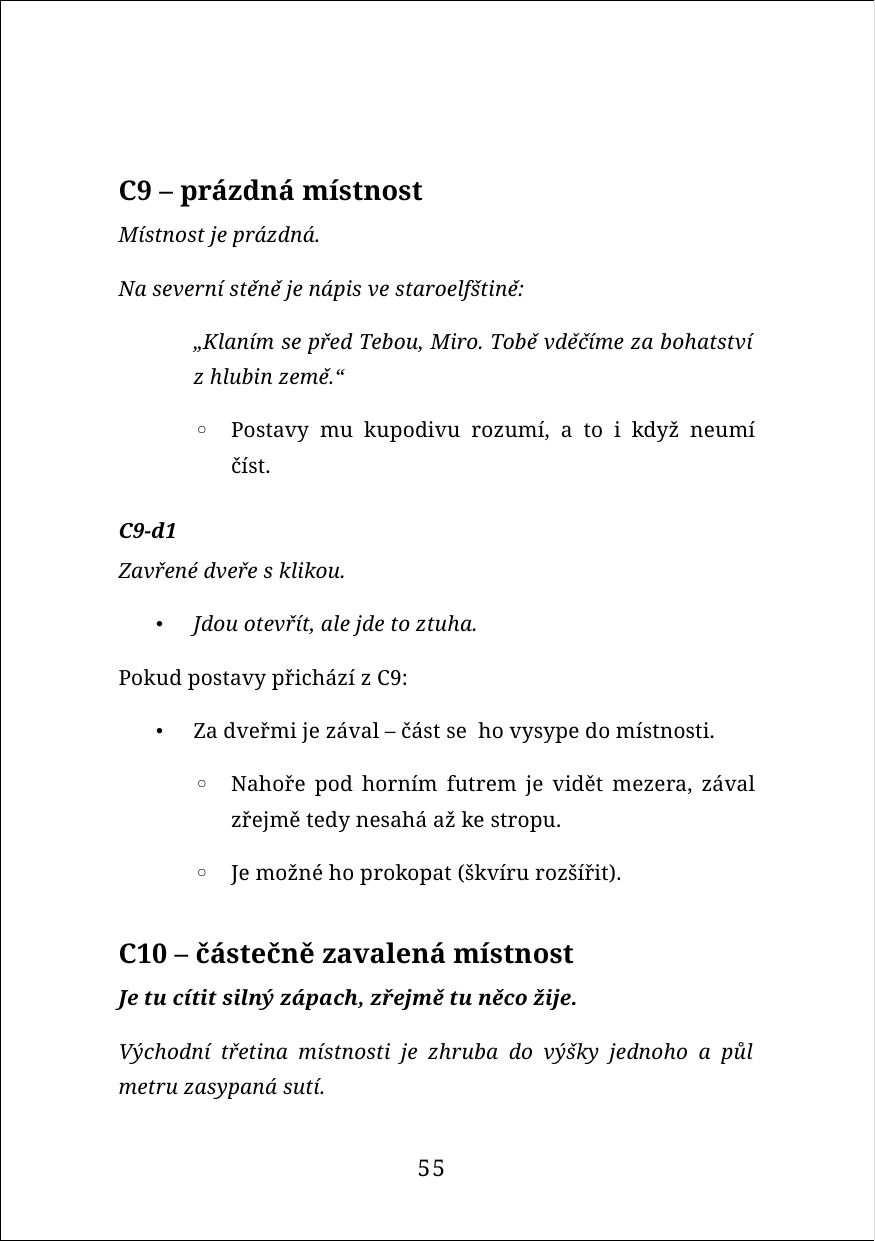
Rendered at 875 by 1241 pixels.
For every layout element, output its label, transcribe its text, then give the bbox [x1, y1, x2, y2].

text Zavřené dveře s klikou. [118, 556, 756, 585]
list Za dveřmi je zával – část se ho vysype do místnosti. [156, 716, 756, 744]
list Je možné ho prokopat (škvíru rozšířit). [193, 858, 756, 886]
text Místnost je prázdná. [118, 220, 756, 249]
list Jdou otevřít, ale jde to ztuha. [156, 609, 756, 638]
subtitle C10 – částečně zavalená místnost [118, 935, 756, 972]
text Je tu cítit silný zápach, zřejmě tu něco žije. [118, 983, 756, 1012]
text Východní třetina místnosti je zhruba do výšky jednoho a půl metru zasypaná sutí. [118, 1037, 756, 1101]
list Postavy mu kupodivu rozumí, a to i když neumí číst. [193, 416, 756, 479]
text Pokud postavy přichází z C9: [118, 663, 756, 691]
text Na severní stěně je nápis ve staroelfštině: [118, 274, 756, 302]
subtitle C9 – prázdná místnost [118, 172, 756, 209]
subtitle C9-d1 [118, 516, 756, 544]
list „Klaním se před Tebou, Miro. Tobě vděčíme za bohatství z hlubin země.“ [156, 327, 756, 391]
list Nahoře pod horním futrem je vidět mezera, zával zřejmě tedy nesahá až ke stropu. [193, 769, 756, 833]
